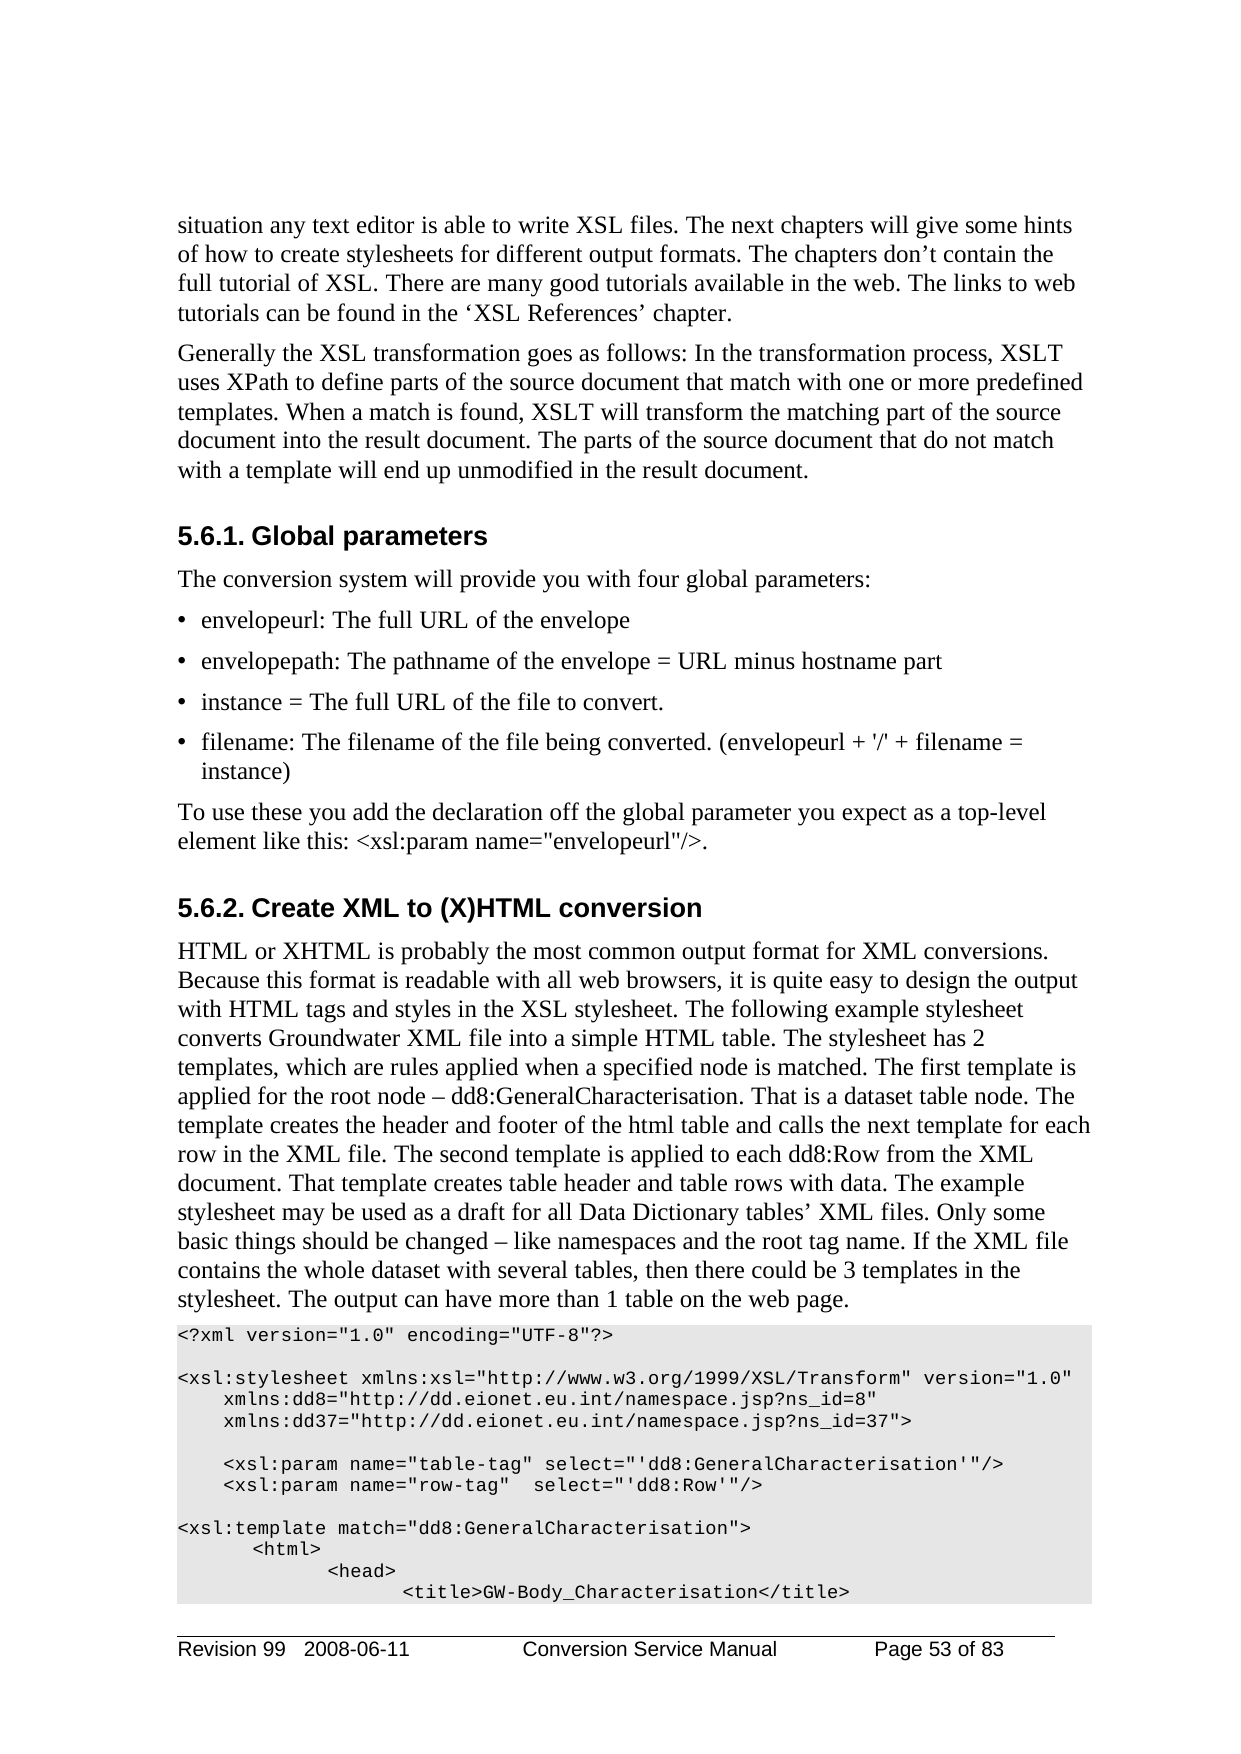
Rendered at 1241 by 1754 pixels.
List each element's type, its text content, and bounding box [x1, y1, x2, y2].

list <xsl:stylesheet xmlns:xsl="http://www.w3.org/1999/XSL/Transform" version="1.0" [177, 1368, 1092, 1389]
list envelopepath: The pathname of the envelope = URL minus hostname part [177, 646, 1092, 674]
subtitle Global parameters [177, 520, 1092, 551]
text To use these you add the declaration off the global parameter you expect as a top-level element like this: <xsl:param name="envelopeurl"/>. [177, 797, 1092, 855]
list <html> [177, 1540, 1092, 1561]
list xmlns:dd37="http://dd.eionet.eu.int/namespace.jsp?ns_id=37"> [177, 1411, 1092, 1432]
text situation any text editor is able to write XSL files. The next chapters will give some hints of how to create stylesheets for different output formats. The chapters don’t contain the full tutorial of XSL. There are many good tutorials available in the web. The links to web tutorials can be found in the ‘XSL References’ chapter. [177, 210, 1092, 326]
text HTML or XHTML is probably the most common output format for XML conversions. Because this format is readable with all web browsers, it is quite easy to design the output with HTML tags and styles in the XSL stylesheet. The following example stylesheet converts Groundwater XML file into a simple HTML table. The stylesheet has 2 templates, which are rules applied when a specified node is matched. The first template is applied for the root node – dd8:GeneralCharacterisation. That is a dataset table node. The template creates the header and footer of the html table and calls the next template for each row in the XML file. The second template is applied to each dd8:Row from the XML document. That template creates table header and table rows with data. The example stylesheet may be used as a draft for all Data Dictionary tables’ XML files. Only some basic things should be changed – like namespaces and the root tag name. If the XML file contains the whole dataset with several tables, then there could be 3 templates in the stylesheet. The output can have more than 1 table on the web page. [177, 936, 1092, 1313]
text The conversion system will provide you with four global parameters: [177, 564, 1092, 593]
list filename: The filename of the file being converted. (envelopeurl + '/' + filename = instance) [177, 727, 1092, 785]
subtitle Create XML to (X)HTML conversion [177, 892, 1092, 923]
list <head> [177, 1561, 1092, 1583]
list instance = The full URL of the file to convert. [177, 686, 1092, 715]
list <xsl:param name="table-tag" select="'dd8:GeneralCharacterisation'"/> [177, 1454, 1092, 1475]
list <xsl:param name="row-tag" select="'dd8:Row'"/> [177, 1475, 1092, 1497]
list <title>GW-Body_Characterisation</title> [177, 1583, 1092, 1604]
text Generally the XSL transformation goes as follows: In the transformation process, XSLT uses XPath to define parts of the source document that match with one or more predefined templates. When a match is found, XSLT will transform the matching part of the source document into the result document. The parts of the source document that do not match with a template will end up unmodified in the result document. [177, 338, 1092, 483]
list <?xml version="1.0" encoding="UTF-8"?> [177, 1325, 1092, 1347]
list envelopeurl: The full URL of the envelope [177, 605, 1092, 634]
list xmlns:dd8="http://dd.eionet.eu.int/namespace.jsp?ns_id=8" [177, 1389, 1092, 1411]
list <xsl:template match="dd8:GeneralCharacterisation"> [177, 1518, 1092, 1540]
